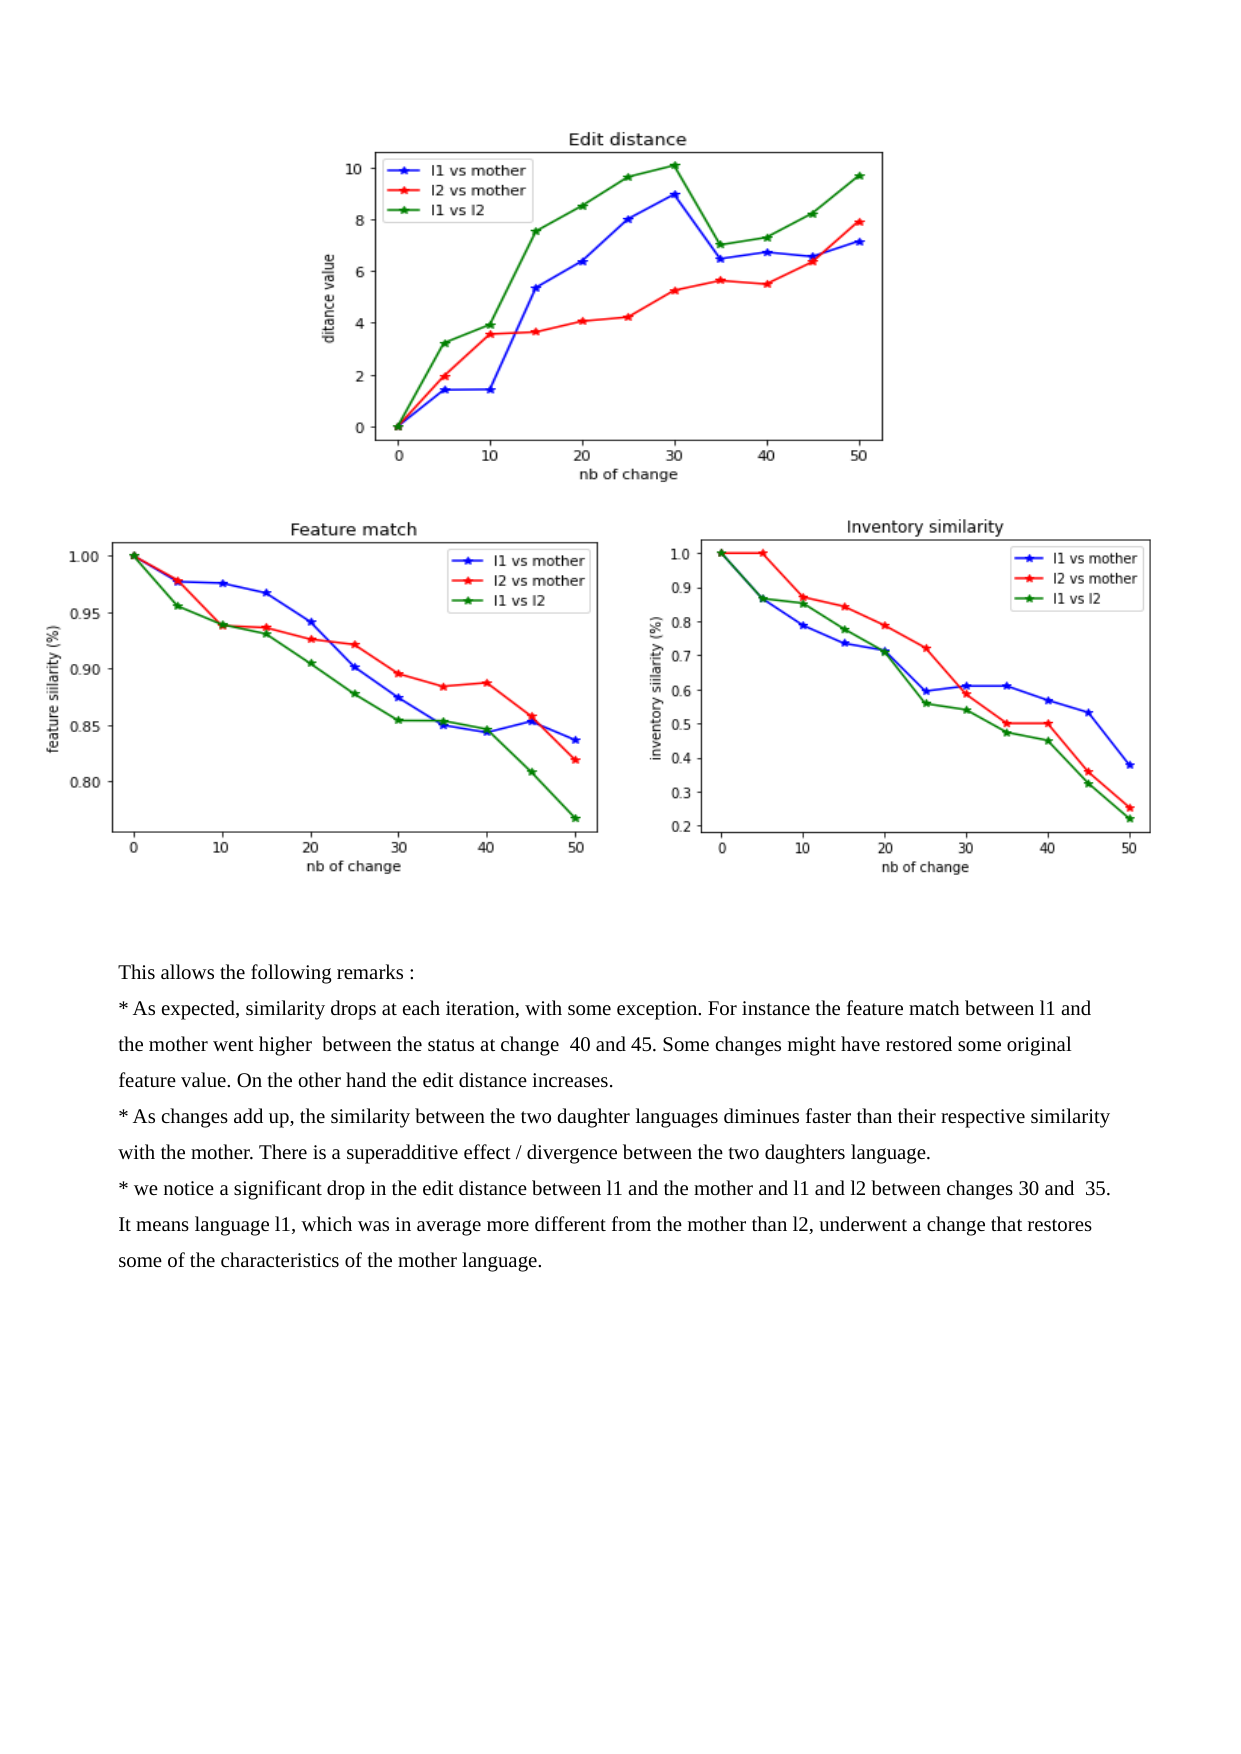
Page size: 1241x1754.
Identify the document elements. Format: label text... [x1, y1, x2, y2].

text * As changes add up, the similarity between the two daughter languages diminues faster than their respective similarity with the mother. There is a superadditive effect / divergence between the two daughters language. [118, 1104, 1122, 1164]
text * As expected, similarity drops at each iteration, with some exception. For instance the feature match between l1 and the mother went higher between the status at change 40 and 45. Some changes might have restored some original feature value. On the other hand the edit distance increases. [118, 996, 1122, 1092]
text This allows the following remarks : [118, 959, 1122, 984]
picture [38, 513, 607, 882]
picture [313, 123, 891, 490]
picture [642, 510, 1159, 883]
text * we notice a significant drop in the edit distance between l1 and the mother and l1 and l2 between changes 30 and 35. It means language l1, which was in average more different from the mother than l2, underwent a change that restores some of the characteristics of the mother language. [118, 1176, 1122, 1272]
